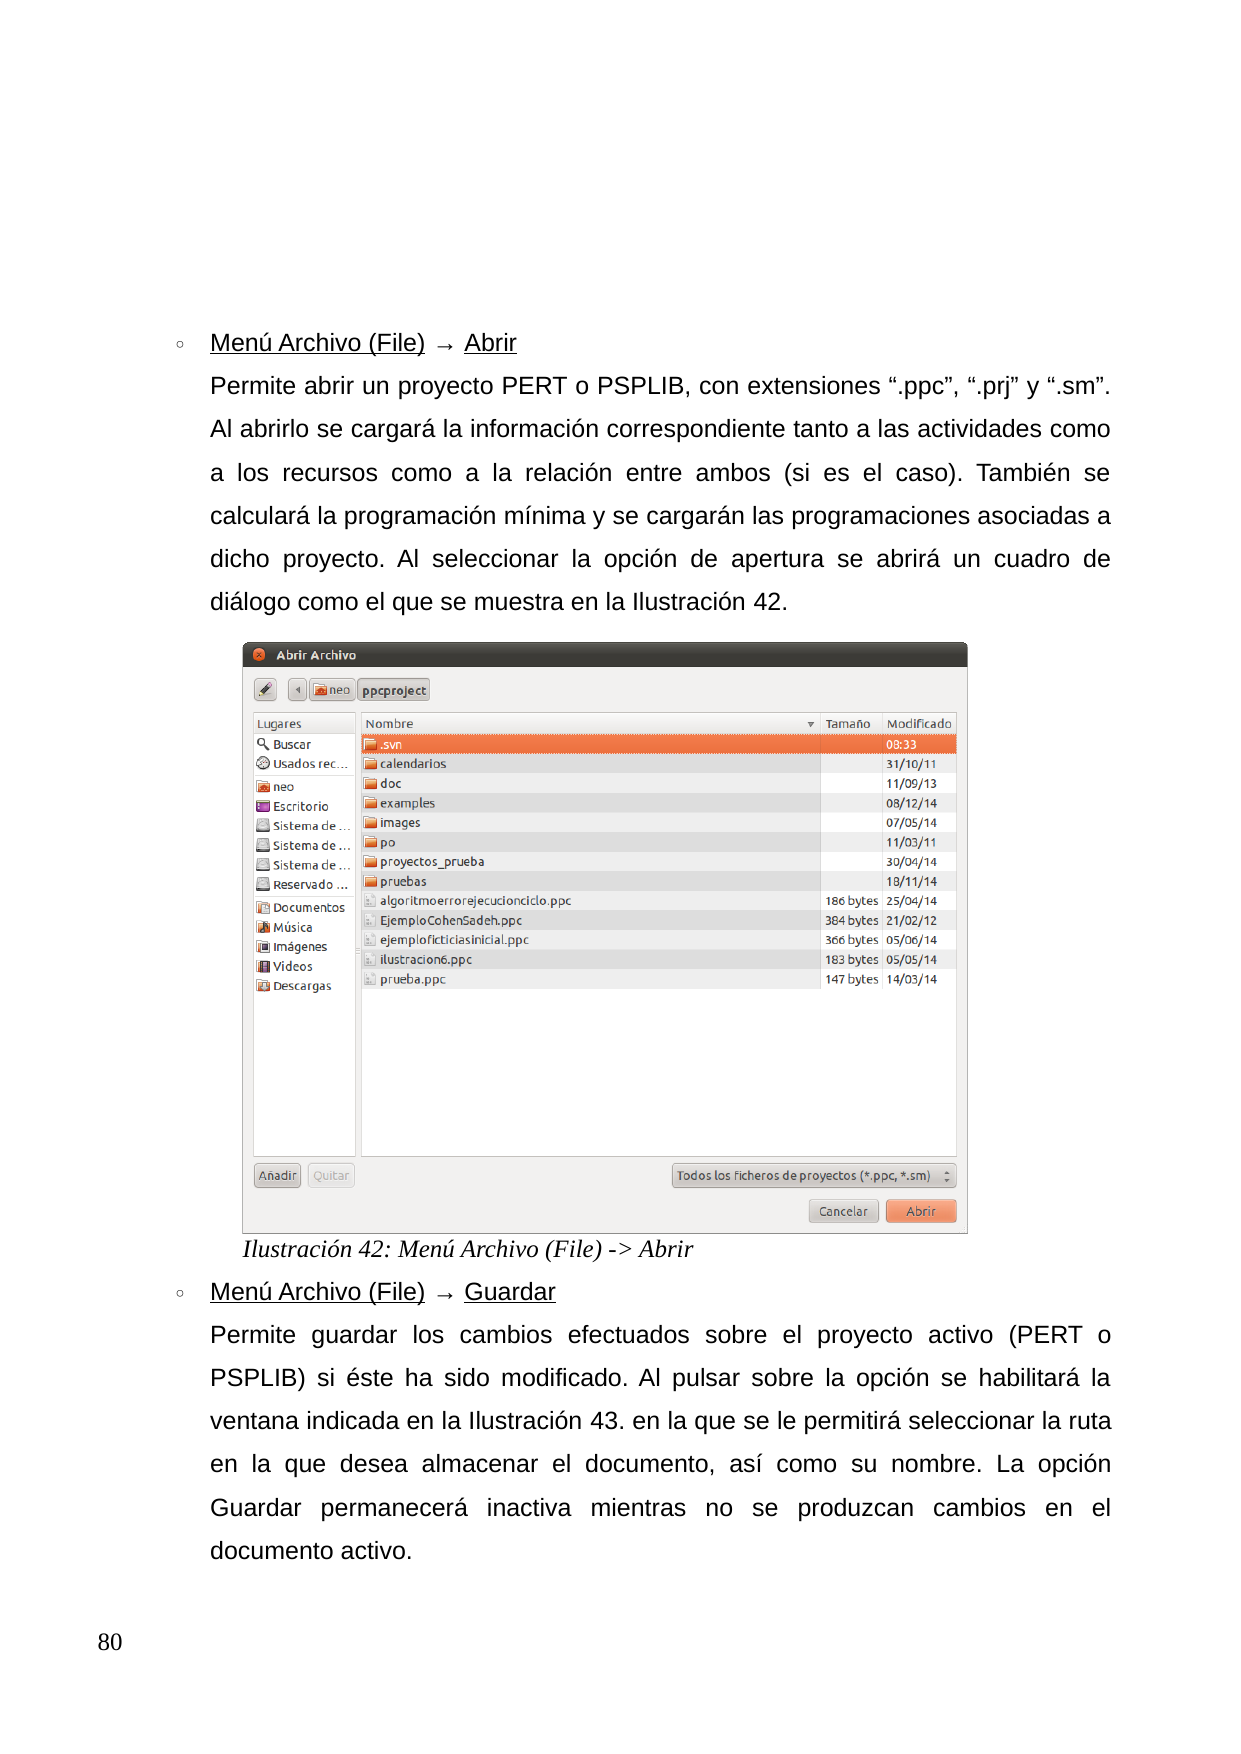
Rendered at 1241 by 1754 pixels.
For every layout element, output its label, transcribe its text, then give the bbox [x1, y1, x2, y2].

list Permite guardar los cambios efectuados sobre el proyecto activo (PERT o PSPLIB) si éste ha sido modificado. Al pulsar sobre la opción se habilitará la ventana indicada en la Ilustración 43. en la que se le permitirá seleccionar la ruta en la que desea almacenar el documento, así como su nombre. La opción Guardar permanecerá inactiva mientras no se produzcan cambios en el documento activo. [172, 1320, 1113, 1564]
picture [242, 642, 968, 1234]
list Permite abrir un proyecto PERT o PSPLIB, con extensiones “.ppc”, “.prj” y “.sm”. Al abrirlo se cargará la información correspondiente tanto a las actividades como a los recursos como a la relación entre ambos (si es el caso). También se calculará la programación mínima y se cargarán las programaciones asociadas a dicho proyecto. Al seleccionar la opción de apertura se abrirá un cuadro de diálogo como el que se muestra en la Ilustración 42. [172, 371, 1113, 616]
list Menú Archivo (File) → Abrir [172, 328, 1113, 357]
text Ilustración 42: Menú Archivo (File) -> Abrir [242, 1234, 968, 1262]
list Menú Archivo (File) → Guardar [172, 1277, 1113, 1306]
